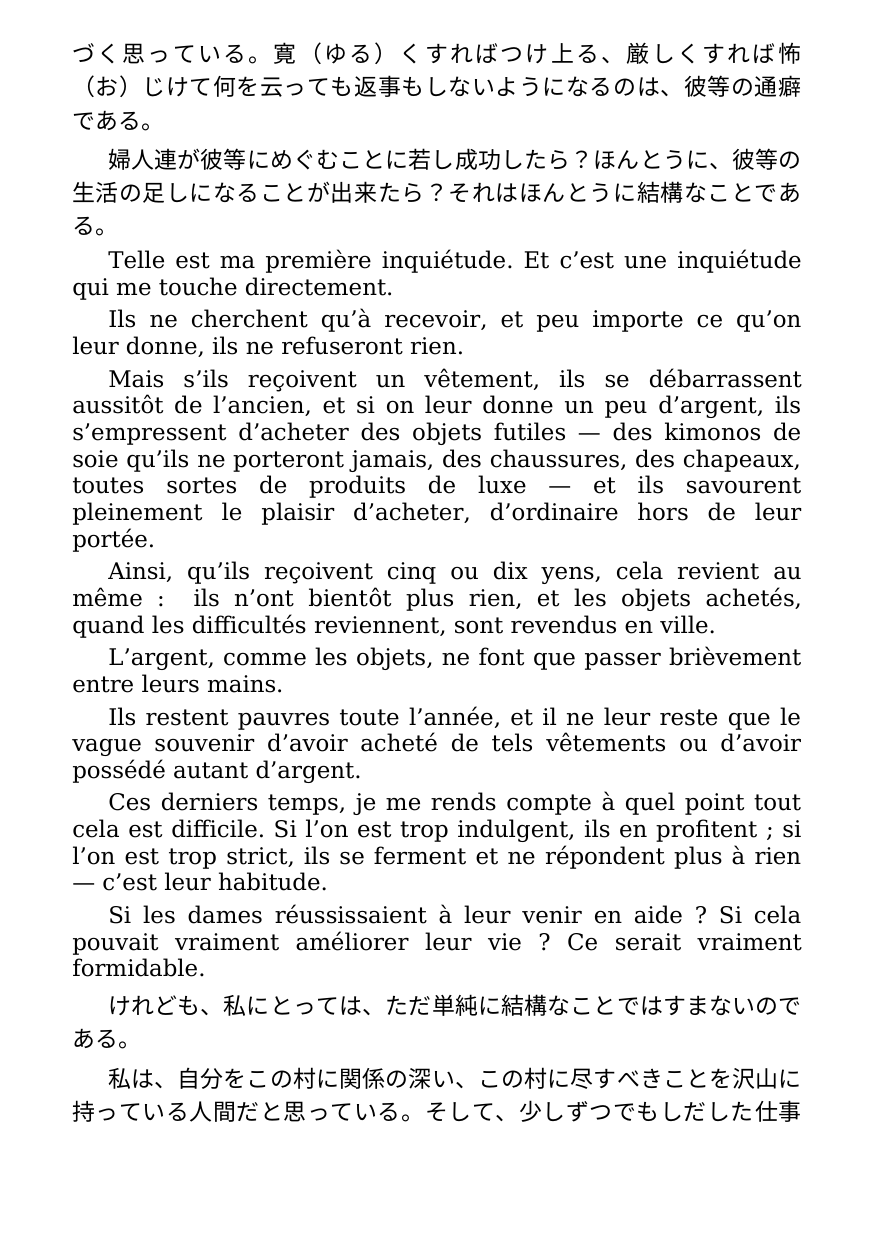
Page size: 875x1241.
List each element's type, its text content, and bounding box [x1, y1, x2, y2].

text づく思っている。寛（ゆる）くすればつけ上る、厳しくすれば怖（お）じけて何を云っても返事もしないようになるのは、彼等の通癖である。 [72, 36, 802, 136]
text Ainsi, qu’ils reçoivent cinq ou dix yens, cela revient au même : ils n’ont bientôt plus rien, et les objets achetés, quand les difficultés reviennent, sont revendus en ville. [72, 558, 802, 638]
text Si les dames réussissaient à leur venir en aide ? Si cela pouvait vraiment améliorer leur vie ? Ce serait vraiment formidable. [72, 902, 802, 982]
text けれども、私にとっては、ただ単純に結構なことではすまないのである。 [72, 988, 802, 1054]
text Telle est ma première inquiétude. Et c’est une inquiétude qui me touche directement. [72, 247, 802, 301]
text 私は、自分をこの村に関係の深い、この村に尽すべきことを沢山に持っている人間だと思っている。そして、少しずつでもしだした仕事 [72, 1061, 802, 1127]
text 婦人連が彼等にめぐむことに若し成功したら？ほんとうに、彼等の生活の足しになることが出来たら？それはほんとうに結構なことである。 [72, 142, 802, 241]
text L’argent, comme les objets, ne font que passer brièvement entre leurs mains. [72, 644, 802, 698]
text Ces derniers temps, je me rends compte à quel point tout cela est difficile. Si l’on est trop indulgent, ils en profitent ; si l’on est trop strict, ils se ferment et ne répondent plus à rien — c’est leur habitude. [72, 789, 802, 896]
text Ils restent pauvres toute l’année, et il ne leur reste que le vague souvenir d’avoir acheté de tels vêtements ou d’avoir possédé autant d’argent. [72, 704, 802, 784]
text Ils ne cherchent qu’à recevoir, et peu importe ce qu’on leur donne, ils ne refuseront rien. [72, 307, 802, 360]
text Mais s’ils reçoivent un vêtement, ils se débarrassent aussitôt de l’ancien, et si on leur donne un peu d’argent, ils s’empressent d’acheter des objets futiles — des kimonos de soie qu’ils ne porteront jamais, des chaussures, des chapeaux, toutes sortes de produits de luxe — et ils savourent pleinement le plaisir d’acheter, d’ordinaire hors de leur portée. [72, 366, 802, 552]
